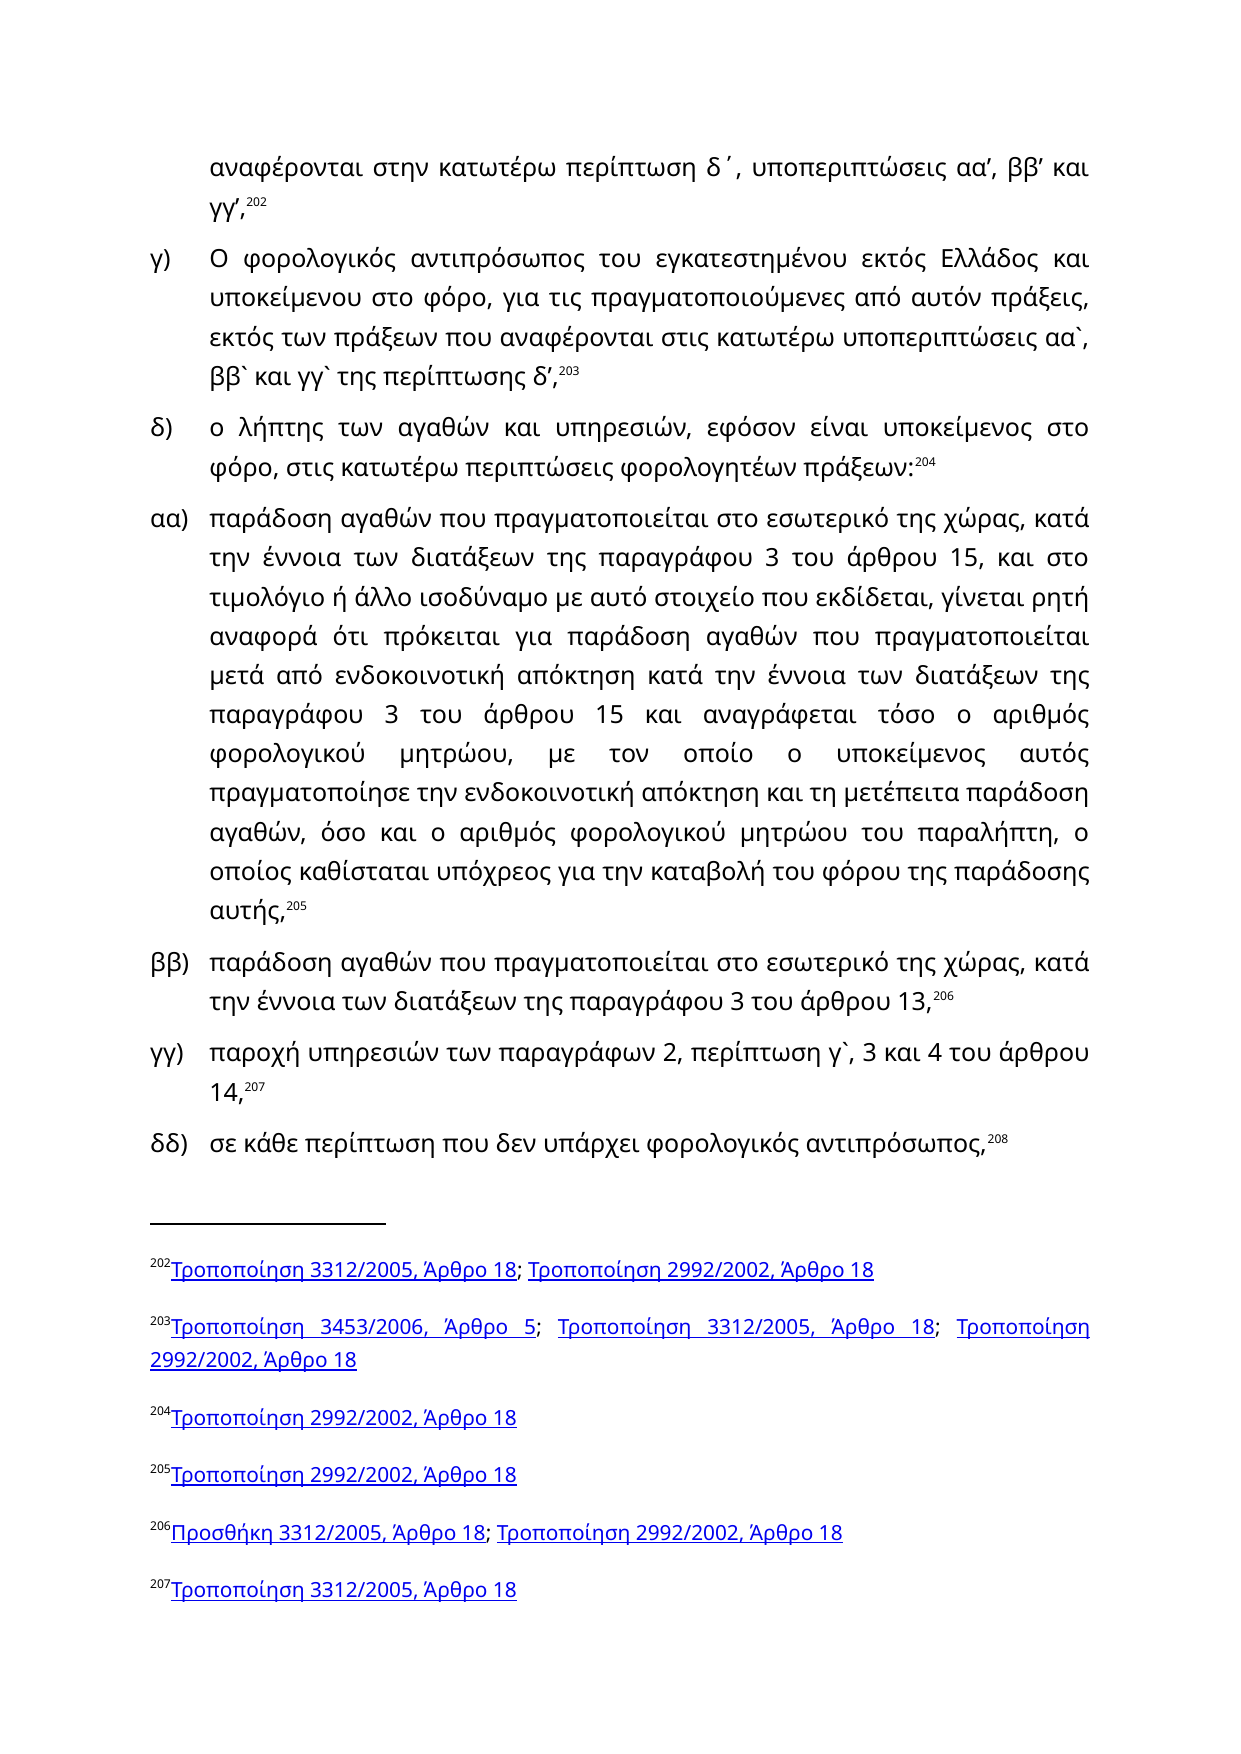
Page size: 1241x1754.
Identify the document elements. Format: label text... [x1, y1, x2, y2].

list ββ) παράδοση αγαθών που πραγματοποιείται στο εσωτερικό της χώρας, κατά την έννοια των διατάξεων της παραγράφου 3 του άρθρου 13, [150, 944, 1090, 1017]
text Τροποποίηση 3312/2005, Άρθρο 18; Τροποποίηση 2992/2002, Άρθρο 18 [150, 1255, 1090, 1283]
list γ) Ο φορολογικός αντιπρόσωπος του εγκατεστημένου εκτός Ελλάδος και υποκείμενου στο φόρο, για τις πραγματοποιούμενες από αυτόν πράξεις, εκτός των πράξεων που αναφέρονται στις κατωτέρω υποπεριπτώσεις αα`, ββ` και γγ` της περίπτωσης δ’, [150, 241, 1090, 392]
list γγ) παροχή υπηρεσιών των παραγράφων 2, περίπτωση γ`, 3 και 4 του άρθρου 14, [150, 1035, 1090, 1108]
text Προσθήκη 3312/2005, Άρθρο 18; Τροποποίηση 2992/2002, Άρθρο 18 [150, 1518, 1090, 1546]
text Τροποποίηση 3453/2006, Άρθρο 5; Τροποποίηση 3312/2005, Άρθρο 18; Τροποποίηση 2992/2002, Άρθρο 18 [150, 1312, 1090, 1373]
list αα) παράδοση αγαθών που πραγματοποιείται στο εσωτερικό της χώρας, κατά την έννοια των διατάξεων της παραγράφου 3 του άρθρου 15, και στο τιμολόγιο ή άλλο ισοδύναμο με αυτό στοιχείο που εκδίδεται, γίνεται ρητή αναφορά ότι πρόκειται για παράδοση αγαθών που πραγματοποιείται μετά από ενδοκοινοτική απόκτηση κατά την έννοια των διατάξεων της παραγράφου 3 του άρθρου 15 και αναγράφεται τόσο ο αριθμός φορολογικού μητρώου, με τον οποίο ο υποκείμενος αυτός πραγματοποίησε την ενδοκοινοτική απόκτηση και τη μετέπειτα παράδοση αγαθών, όσο και ο αριθμός φορολογικού μητρώου του παραλήπτη, ο οποίος καθίσταται υπόχρεος για την καταβολή του φόρου της παράδοσης αυτής, [150, 501, 1090, 927]
text Τροποποίηση 2992/2002, Άρθρο 18 [150, 1460, 1090, 1489]
list αναφέρονται στην κατωτέρω περίπτωση δ΄, υποπεριπτώσεις αα’, ββ’ και γγ’, [150, 150, 1090, 223]
list δδ) σε κάθε περίπτωση που δεν υπάρχει φορολογικός αντιπρόσωπος, [150, 1126, 1090, 1160]
text Τροποποίηση 2992/2002, Άρθρο 18 [150, 1403, 1090, 1431]
list δ) ο λήπτης των αγαθών και υπηρεσιών, εφόσον είναι υποκείμενος στο φόρο, στις κατωτέρω περιπτώσεις φορολογητέων πράξεων: [150, 410, 1090, 483]
text Τροποποίηση 3312/2005, Άρθρο 18 [150, 1576, 1090, 1604]
